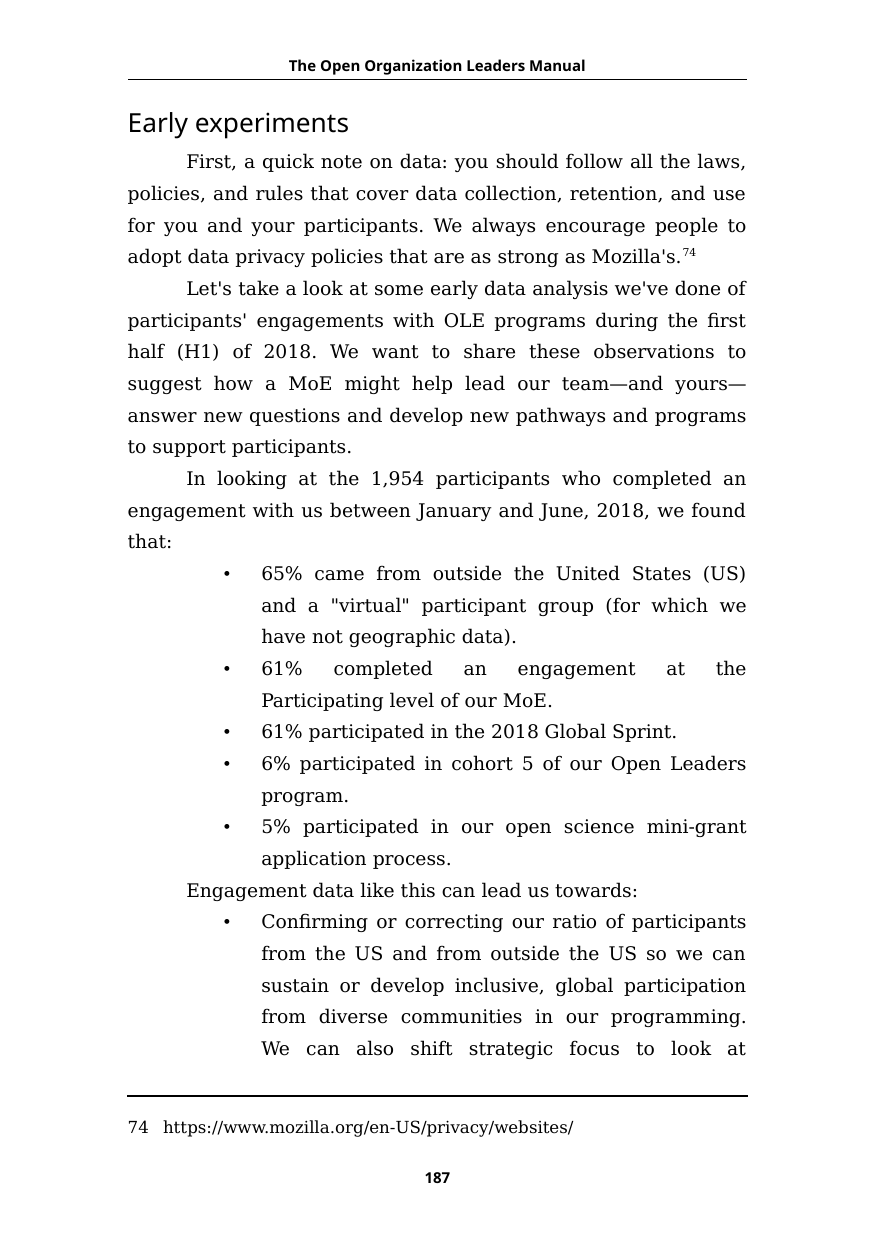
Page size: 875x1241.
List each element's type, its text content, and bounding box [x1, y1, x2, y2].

list 61% participated in the 2018 Global Sprint. [223, 722, 747, 743]
text In looking at the 1,954 participants who completed an engagement with us between January and June, 2018, we found that: [127, 468, 747, 553]
subtitle Early experiments [127, 109, 747, 139]
list 61% completed an engagement at the Participating level of our MoE. [223, 658, 747, 712]
text Let's take a look at some early data analysis we've done of participants' engagements with OLE programs during the first half (H1) of 2018. We want to share these observations to suggest how a MoE might help lead our team—and yours—answer new questions and develop new pathways and programs to support participants. [127, 278, 747, 458]
text First, a quick note on data: you should follow all the laws, policies, and rules that cover data collection, retention, and use for you and your participants. We always encourage people to adopt data privacy policies that are as strong as Mozilla's. [127, 152, 747, 268]
list 6% participated in cohort 5 of our Open Leaders program. [223, 753, 747, 807]
list Confirming or correcting our ratio of participants from the US and from outside the US so we can sustain or develop inclusive, global participation from diverse communities in our programming. We can also shift strategic focus to look at [223, 912, 747, 1060]
text Engagement data like this can lead us towards: [127, 880, 747, 902]
list 65% came from outside the United States (US) and a "virtual" participant group (for which we have not geographic data). [223, 563, 747, 648]
list 5% participated in our open science mini-grant application process. [223, 817, 747, 870]
text https://www.mozilla.org/en-US/privacy/websites/ [127, 1118, 747, 1138]
